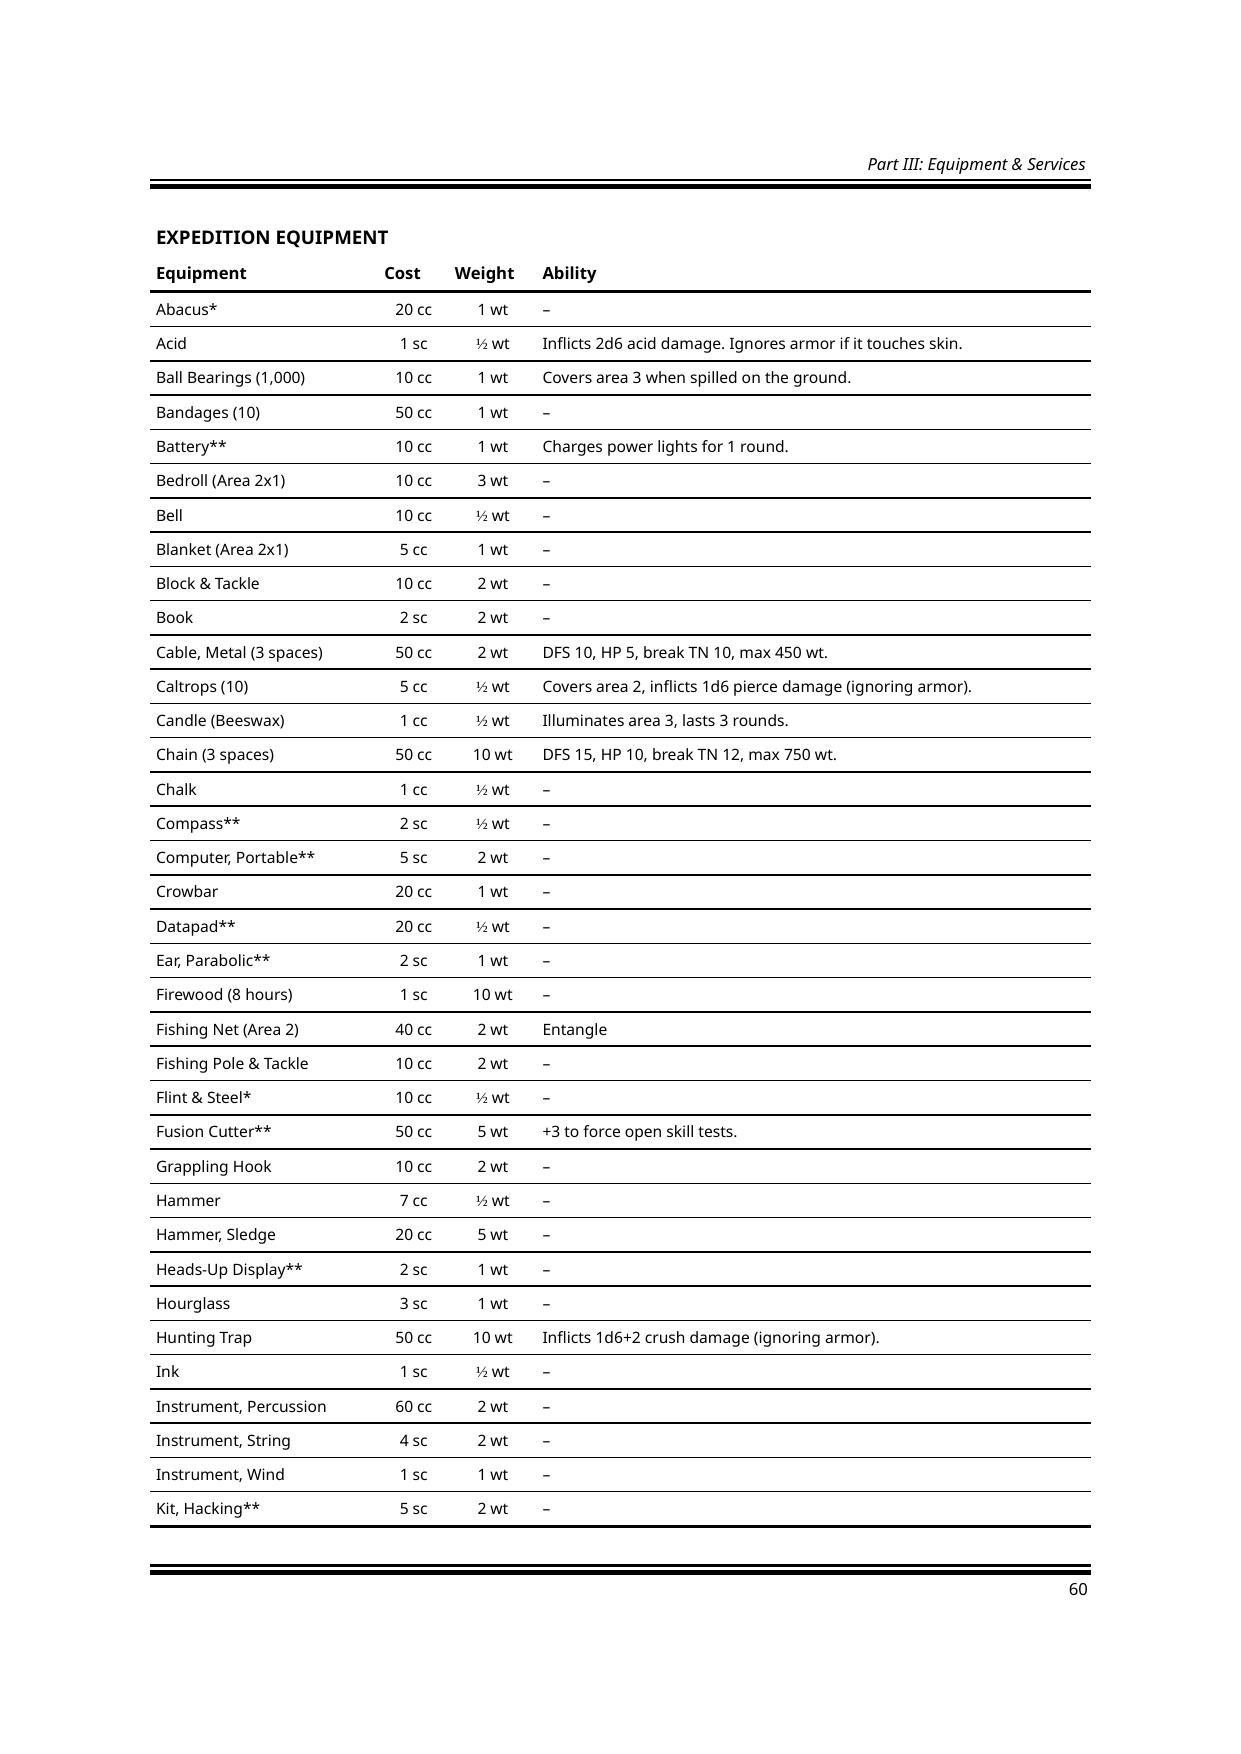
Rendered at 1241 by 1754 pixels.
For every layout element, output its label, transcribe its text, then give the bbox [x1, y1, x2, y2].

table_cell Covers area 2, inflicts 1d6 pierce damage (ignoring armor). [537, 670, 1091, 703]
table_cell – [537, 499, 1091, 531]
table_cell ½ wt [449, 1081, 537, 1114]
table_cell – [537, 773, 1091, 805]
table_cell 10 cc [379, 430, 449, 463]
table_cell – [537, 1218, 1091, 1251]
table_cell Instrument, Wind [150, 1458, 378, 1491]
table_cell ½ wt [449, 1184, 537, 1217]
table_cell 1 wt [449, 533, 537, 566]
table_cell Datapad** [150, 910, 378, 942]
table_cell 2 wt [449, 1492, 537, 1525]
table_cell – [537, 841, 1091, 874]
table_cell 1 cc [379, 704, 449, 737]
table_cell 5 sc [379, 841, 449, 874]
table_cell – [537, 944, 1091, 977]
table_cell Flint & Steel* [150, 1081, 378, 1114]
table_cell 10 cc [379, 464, 449, 497]
table_cell ½ wt [449, 704, 537, 737]
table_cell 2 sc [379, 601, 449, 634]
table_cell 10 wt [449, 738, 537, 771]
table_cell – [537, 1492, 1091, 1525]
table_cell 1 wt [449, 876, 537, 908]
table_cell +3 to force open skill tests. [537, 1116, 1091, 1148]
table_cell – [537, 1424, 1091, 1457]
table_cell 1 wt [449, 1253, 537, 1285]
table_cell Illuminates area 3, lasts 3 rounds. [537, 704, 1091, 737]
table_cell 10 wt [449, 978, 537, 1011]
table_cell Weight [449, 256, 537, 290]
table_cell 1 wt [449, 362, 537, 394]
table_cell Abacus* [150, 293, 378, 326]
table_cell – [537, 1150, 1091, 1182]
table_cell 2 wt [449, 567, 537, 600]
table_cell 1 wt [449, 396, 537, 428]
table_cell 2 wt [449, 1047, 537, 1079]
table_cell Hourglass [150, 1287, 378, 1319]
table_cell 2 sc [379, 944, 449, 977]
table_cell Kit, Hacking** [150, 1492, 378, 1525]
table_cell 5 wt [449, 1218, 537, 1251]
table_cell 1 wt [449, 430, 537, 463]
table_cell – [537, 1081, 1091, 1114]
table_cell 1 sc [379, 1458, 449, 1491]
table_cell 2 sc [379, 807, 449, 840]
table_cell Bedroll (Area 2x1) [150, 464, 378, 497]
table_cell 1 cc [379, 773, 449, 805]
table_cell 3 sc [379, 1287, 449, 1319]
table_cell 1 wt [449, 1458, 537, 1491]
table_cell Instrument, Percussion [150, 1390, 378, 1422]
table_cell – [537, 1390, 1091, 1422]
table_cell DFS 15, HP 10, break TN 12, max 750 wt. [537, 738, 1091, 771]
table_cell 10 wt [449, 1321, 537, 1354]
table_cell Acid [150, 327, 378, 360]
table_cell 50 cc [379, 1321, 449, 1354]
table_cell Entangle [537, 1013, 1091, 1045]
table_cell – [537, 464, 1091, 497]
table_cell – [537, 1355, 1091, 1388]
table_header Expedition Equipment [150, 219, 1091, 256]
table_cell 2 sc [379, 1253, 449, 1285]
table_cell 2 wt [449, 1390, 537, 1422]
table_cell 10 cc [379, 499, 449, 531]
table_cell – [537, 1458, 1091, 1491]
table_cell Book [150, 601, 378, 634]
table_cell ½ wt [449, 910, 537, 942]
table_cell – [537, 533, 1091, 566]
table_cell Crowbar [150, 876, 378, 908]
table_cell Fishing Pole & Tackle [150, 1047, 378, 1079]
table_cell Computer, Portable** [150, 841, 378, 874]
table_cell 50 cc [379, 636, 449, 668]
table_cell 1 wt [449, 1287, 537, 1319]
table_cell Fusion Cutter** [150, 1116, 378, 1148]
table_cell 60 cc [379, 1390, 449, 1422]
table_cell – [537, 396, 1091, 428]
table_cell 4 sc [379, 1424, 449, 1457]
table_cell Hammer, Sledge [150, 1218, 378, 1251]
table_cell 1 wt [449, 293, 537, 326]
table_cell 20 cc [379, 1218, 449, 1251]
table_cell Block & Tackle [150, 567, 378, 600]
table_cell Ear, Parabolic** [150, 944, 378, 977]
table_cell ½ wt [449, 670, 537, 703]
table_cell 1 wt [449, 944, 537, 977]
table_cell Hunting Trap [150, 1321, 378, 1354]
table_cell – [537, 567, 1091, 600]
table_cell – [537, 1184, 1091, 1217]
table_cell 2 wt [449, 636, 537, 668]
table_cell 10 cc [379, 567, 449, 600]
table_cell – [537, 1047, 1091, 1079]
table_cell 5 wt [449, 1116, 537, 1148]
table_cell 5 sc [379, 1492, 449, 1525]
table_cell Ability [537, 256, 1091, 290]
table_cell Covers area 3 when spilled on the ground. [537, 362, 1091, 394]
table_cell – [537, 1287, 1091, 1319]
table_cell 7 cc [379, 1184, 449, 1217]
table_cell – [537, 807, 1091, 840]
table_cell Equipment [150, 256, 378, 290]
table_cell – [537, 978, 1091, 1011]
table_cell Blanket (Area 2x1) [150, 533, 378, 566]
table_cell 50 cc [379, 396, 449, 428]
table_cell Inflicts 1d6+2 crush damage (ignoring armor). [537, 1321, 1091, 1354]
table_cell Inflicts 2d6 acid damage. Ignores armor if it touches skin. [537, 327, 1091, 360]
table_cell 5 cc [379, 670, 449, 703]
table_cell 20 cc [379, 293, 449, 326]
table_cell Hammer [150, 1184, 378, 1217]
table_cell Instrument, String [150, 1424, 378, 1457]
table_cell 50 cc [379, 738, 449, 771]
table_cell 2 wt [449, 841, 537, 874]
table_cell 20 cc [379, 876, 449, 908]
table_cell 20 cc [379, 910, 449, 942]
table_cell 50 cc [379, 1116, 449, 1148]
table_cell 2 wt [449, 1150, 537, 1182]
table_cell Battery** [150, 430, 378, 463]
table_cell Caltrops (10) [150, 670, 378, 703]
table_cell Ink [150, 1355, 378, 1388]
table_cell Chain (3 spaces) [150, 738, 378, 771]
table_cell ½ wt [449, 327, 537, 360]
table_cell ½ wt [449, 773, 537, 805]
table_cell ½ wt [449, 807, 537, 840]
table_cell – [537, 910, 1091, 942]
table_cell 1 sc [379, 1355, 449, 1388]
table_cell 10 cc [379, 1081, 449, 1114]
table_cell ½ wt [449, 1355, 537, 1388]
table_cell 40 cc [379, 1013, 449, 1045]
table_cell Ball Bearings (1,000) [150, 362, 378, 394]
table_cell Candle (Beeswax) [150, 704, 378, 737]
table_cell 5 cc [379, 533, 449, 566]
table_cell 10 cc [379, 1047, 449, 1079]
table_cell Fishing Net (Area 2) [150, 1013, 378, 1045]
table_cell – [537, 601, 1091, 634]
table_cell Compass** [150, 807, 378, 840]
table_cell Bandages (10) [150, 396, 378, 428]
table_cell Charges power lights for 1 round. [537, 430, 1091, 463]
table_cell – [537, 1253, 1091, 1285]
table_cell Heads-Up Display** [150, 1253, 378, 1285]
table_cell Cable, Metal (3 spaces) [150, 636, 378, 668]
table_cell Chalk [150, 773, 378, 805]
table_cell 2 wt [449, 1013, 537, 1045]
table_cell Firewood (8 hours) [150, 978, 378, 1011]
table_cell 2 wt [449, 1424, 537, 1457]
table_cell 10 cc [379, 1150, 449, 1182]
table_cell Cost [379, 256, 449, 290]
table_cell 3 wt [449, 464, 537, 497]
table_cell 1 sc [379, 327, 449, 360]
table_cell Bell [150, 499, 378, 531]
table_cell – [537, 293, 1091, 326]
table_cell 2 wt [449, 601, 537, 634]
table_cell ½ wt [449, 499, 537, 531]
table_cell 1 sc [379, 978, 449, 1011]
table_cell Grappling Hook [150, 1150, 378, 1182]
table_cell DFS 10, HP 5, break TN 10, max 450 wt. [537, 636, 1091, 668]
table_cell 10 cc [379, 362, 449, 394]
table_cell – [537, 876, 1091, 908]
